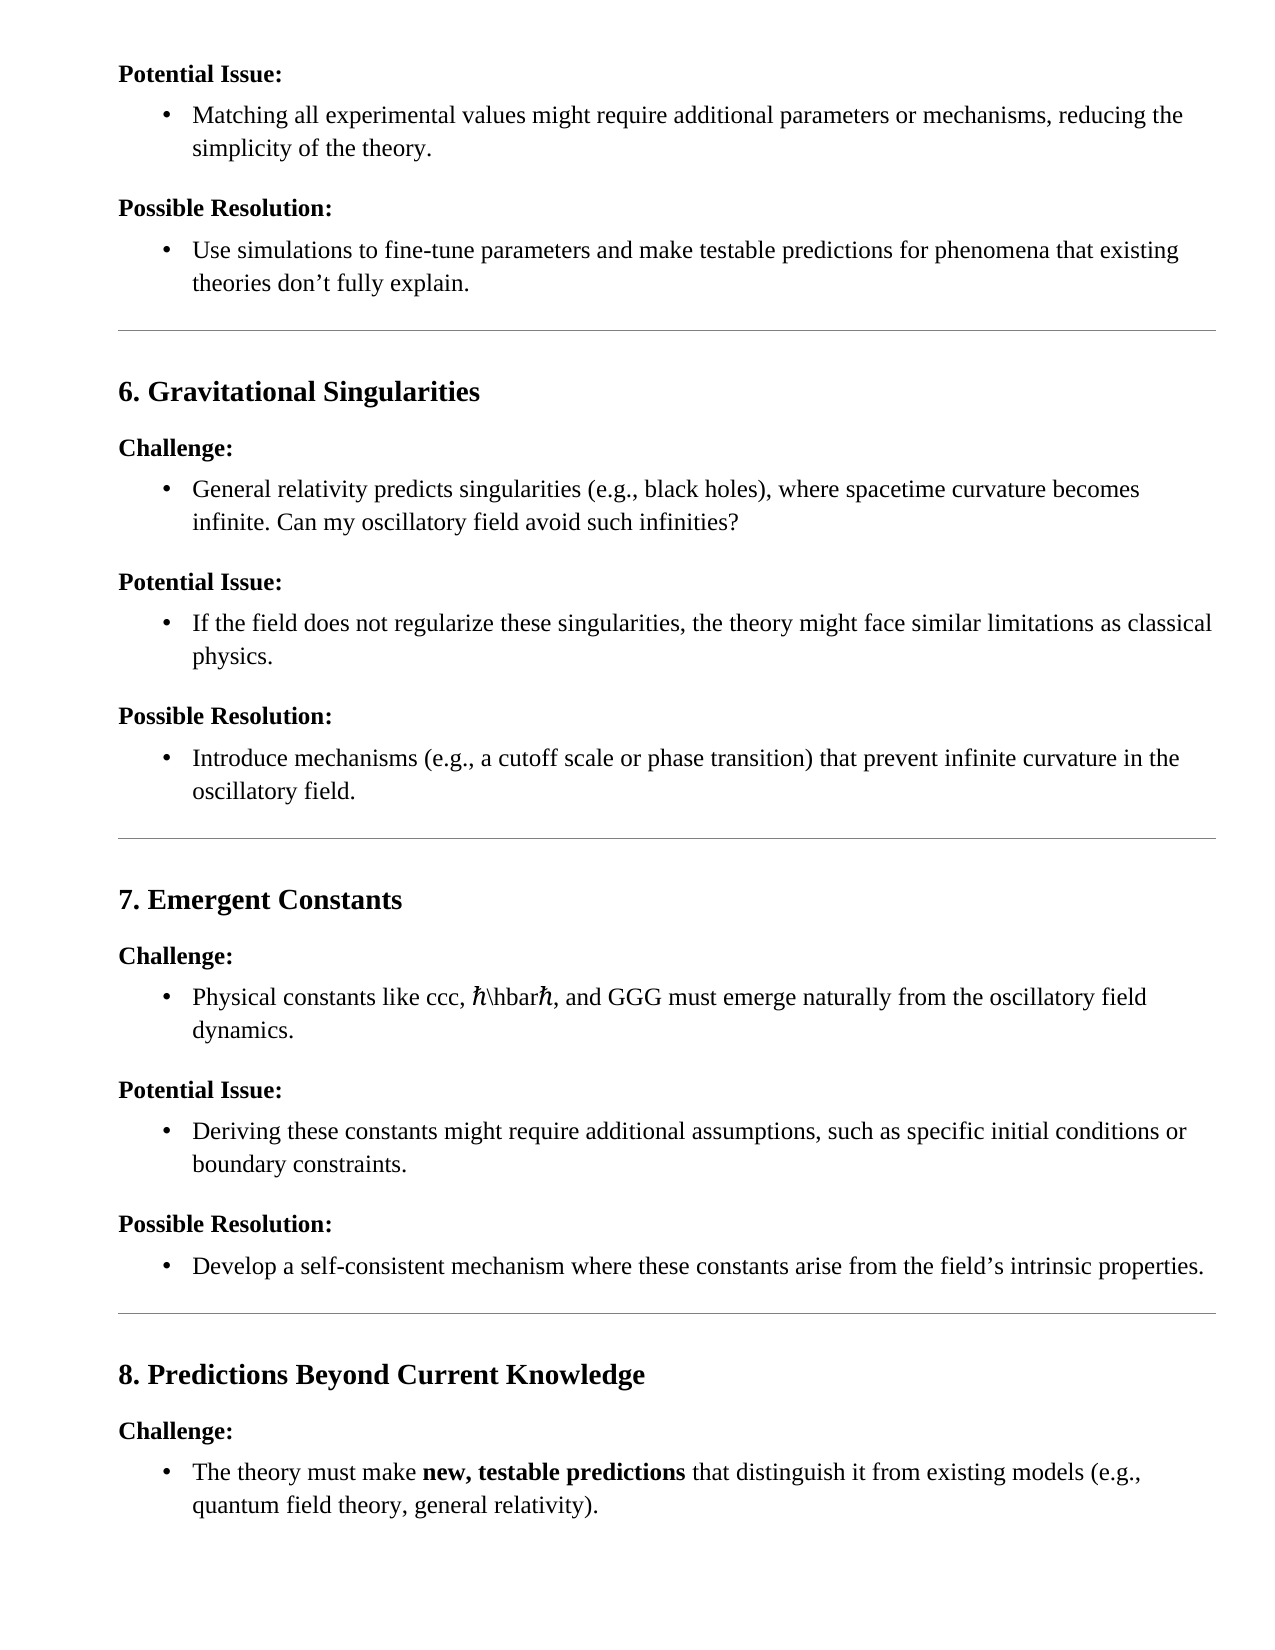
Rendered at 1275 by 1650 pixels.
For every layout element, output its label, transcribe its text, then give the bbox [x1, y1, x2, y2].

subtitle Challenge: [118, 1416, 1216, 1444]
subtitle 7. Emergent Constants [118, 882, 1216, 916]
subtitle Challenge: [118, 433, 1216, 461]
subtitle 8. Predictions Beyond Current Knowledge [118, 1357, 1216, 1391]
subtitle Possible Resolution: [118, 1209, 1216, 1238]
list Use simulations to fine-tune parameters and make testable predictions for phenomena that existing theories don’t fully explain. [162, 235, 1216, 296]
list If the field does not regularize these singularities, the theory might face similar limitations as classical physics. [162, 608, 1216, 670]
subtitle Potential Issue: [118, 1075, 1216, 1104]
subtitle Possible Resolution: [118, 193, 1216, 222]
list Develop a self-consistent mechanism where these constants arise from the field’s intrinsic properties. [162, 1251, 1216, 1279]
list Physical constants like ccc, ℏ\hbarℏ, and GGG must emerge naturally from the oscillatory field dynamics. [162, 982, 1216, 1044]
subtitle Potential Issue: [118, 567, 1216, 596]
list Introduce mechanisms (e.g., a cutoff scale or phase transition) that prevent infinite curvature in the oscillatory field. [162, 743, 1216, 804]
subtitle Challenge: [118, 941, 1216, 969]
list Deriving these constants might require additional assumptions, such as specific initial conditions or boundary constraints. [162, 1116, 1216, 1178]
list General relativity predicts singularities (e.g., black holes), where spacetime curvature becomes infinite. Can my oscillatory field avoid such infinities? [162, 474, 1216, 536]
subtitle Potential Issue: [118, 59, 1216, 88]
subtitle 6. Gravitational Singularities [118, 374, 1216, 408]
subtitle Possible Resolution: [118, 701, 1216, 730]
list The theory must make new, testable predictions that distinguish it from existing models (e.g., quantum field theory, general relativity). [162, 1457, 1216, 1519]
list Matching all experimental values might require additional parameters or mechanisms, reducing the simplicity of the theory. [162, 100, 1216, 162]
